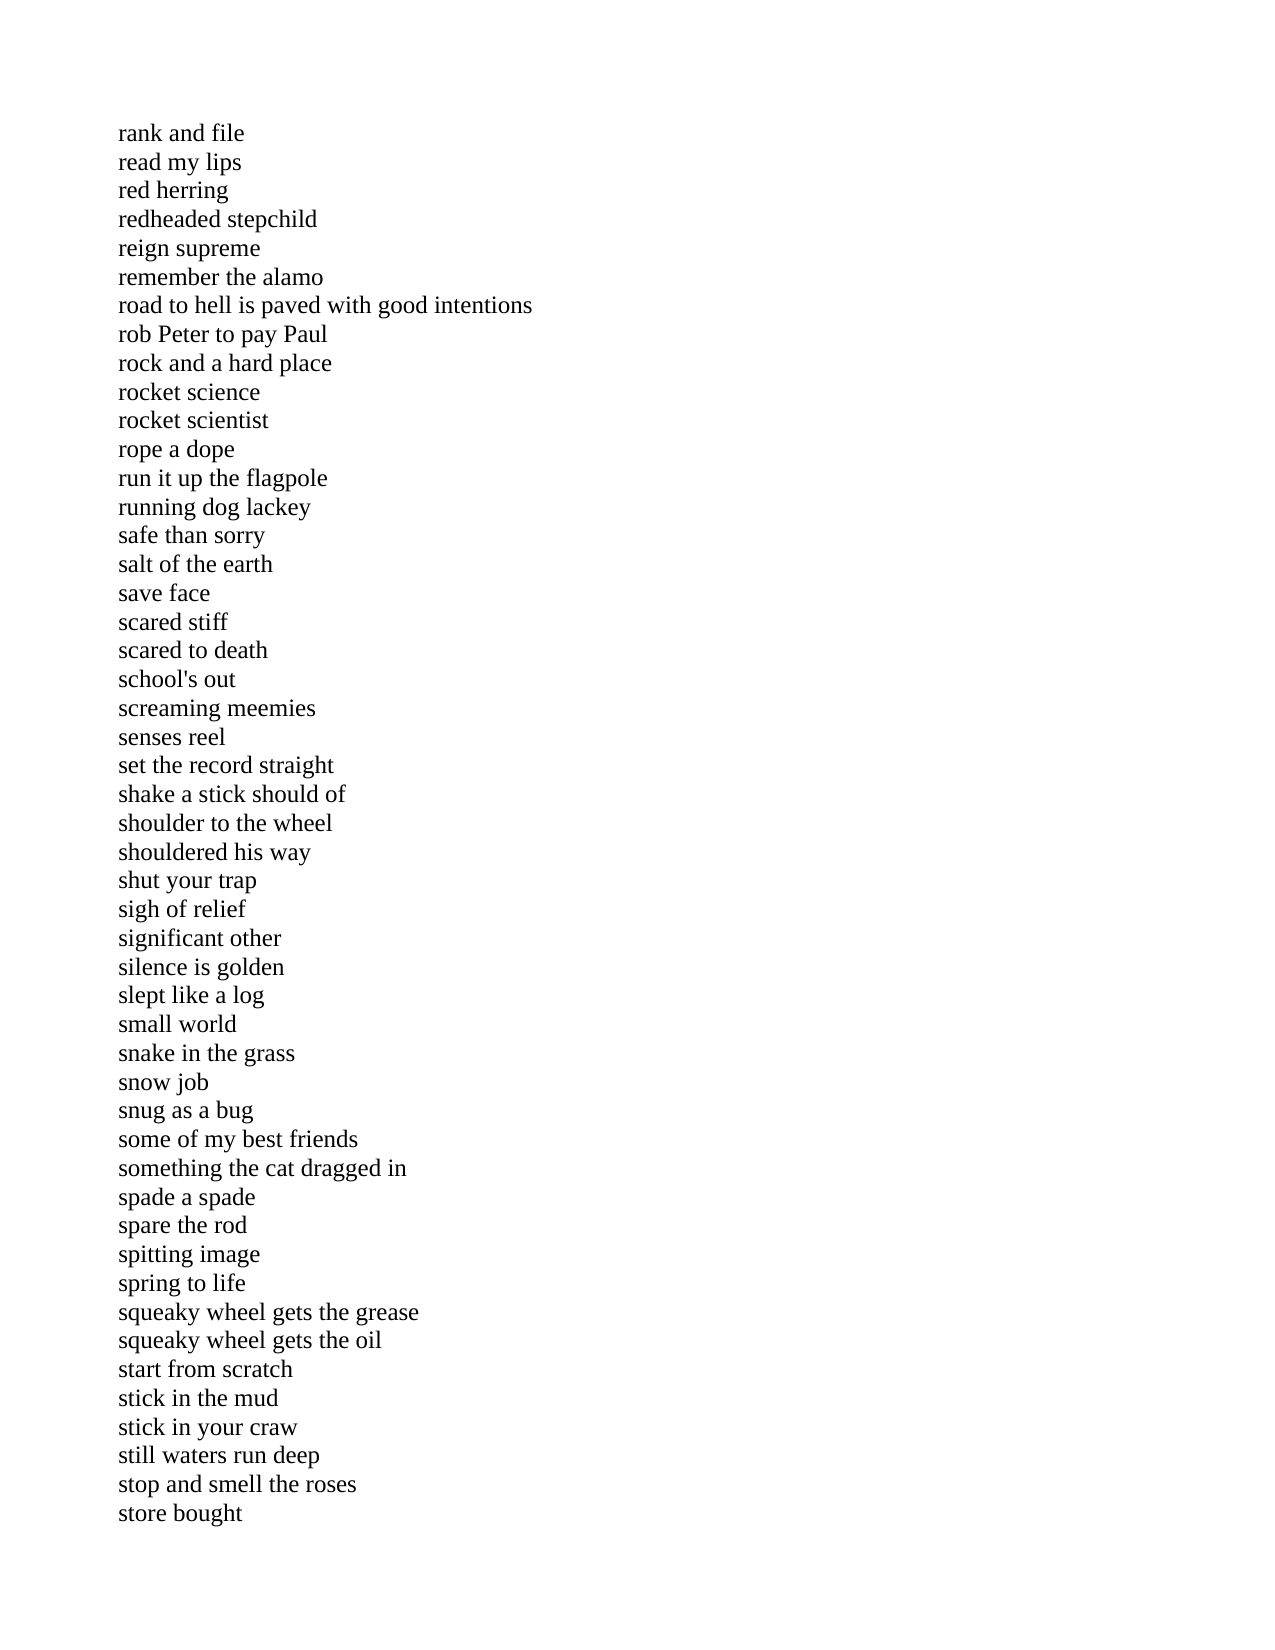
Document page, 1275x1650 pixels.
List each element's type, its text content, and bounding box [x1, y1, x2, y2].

text something the cat dragged in [118, 1153, 1157, 1182]
text start from scratch [118, 1354, 1157, 1383]
text spade a spade [118, 1182, 1157, 1211]
text scared stiff [118, 607, 1157, 636]
text rocket scientist [118, 406, 1157, 434]
text squeaky wheel gets the oil [118, 1326, 1157, 1354]
text stop and smell the roses [118, 1469, 1157, 1498]
text some of my best friends [118, 1124, 1157, 1153]
text rocket science [118, 377, 1157, 406]
text red herring [118, 176, 1157, 204]
text snow job [118, 1067, 1157, 1096]
text silence is golden [118, 952, 1157, 981]
text scared to death [118, 636, 1157, 664]
text screaming meemies [118, 693, 1157, 722]
text slept like a log [118, 981, 1157, 1009]
text small world [118, 1009, 1157, 1038]
text rank and file [118, 118, 1157, 147]
text stick in your craw [118, 1412, 1157, 1441]
text spare the rod [118, 1211, 1157, 1239]
text spring to life [118, 1268, 1157, 1297]
text remember the alamo [118, 262, 1157, 291]
text rope a dope [118, 434, 1157, 463]
text spitting image [118, 1239, 1157, 1268]
text snug as a bug [118, 1096, 1157, 1124]
text set the record straight [118, 751, 1157, 779]
text rock and a hard place [118, 348, 1157, 377]
text running dog lackey [118, 492, 1157, 521]
text salt of the earth [118, 549, 1157, 578]
text save face [118, 578, 1157, 607]
text shake a stick should of [118, 779, 1157, 808]
text store bought [118, 1498, 1157, 1527]
text stick in the mud [118, 1383, 1157, 1412]
text senses reel [118, 722, 1157, 751]
text snake in the grass [118, 1038, 1157, 1067]
text squeaky wheel gets the grease [118, 1297, 1157, 1326]
text run it up the flagpole [118, 463, 1157, 492]
text redheaded stepchild [118, 204, 1157, 233]
text shoulder to the wheel [118, 808, 1157, 837]
text shouldered his way [118, 837, 1157, 866]
text safe than sorry [118, 521, 1157, 549]
text shut your trap [118, 866, 1157, 894]
text rob Peter to pay Paul [118, 319, 1157, 348]
text significant other [118, 923, 1157, 952]
text road to hell is paved with good intentions [118, 291, 1157, 319]
text still waters run deep [118, 1441, 1157, 1469]
text read my lips [118, 147, 1157, 176]
text school's out [118, 664, 1157, 693]
text sigh of relief [118, 894, 1157, 923]
text reign supreme [118, 233, 1157, 262]
